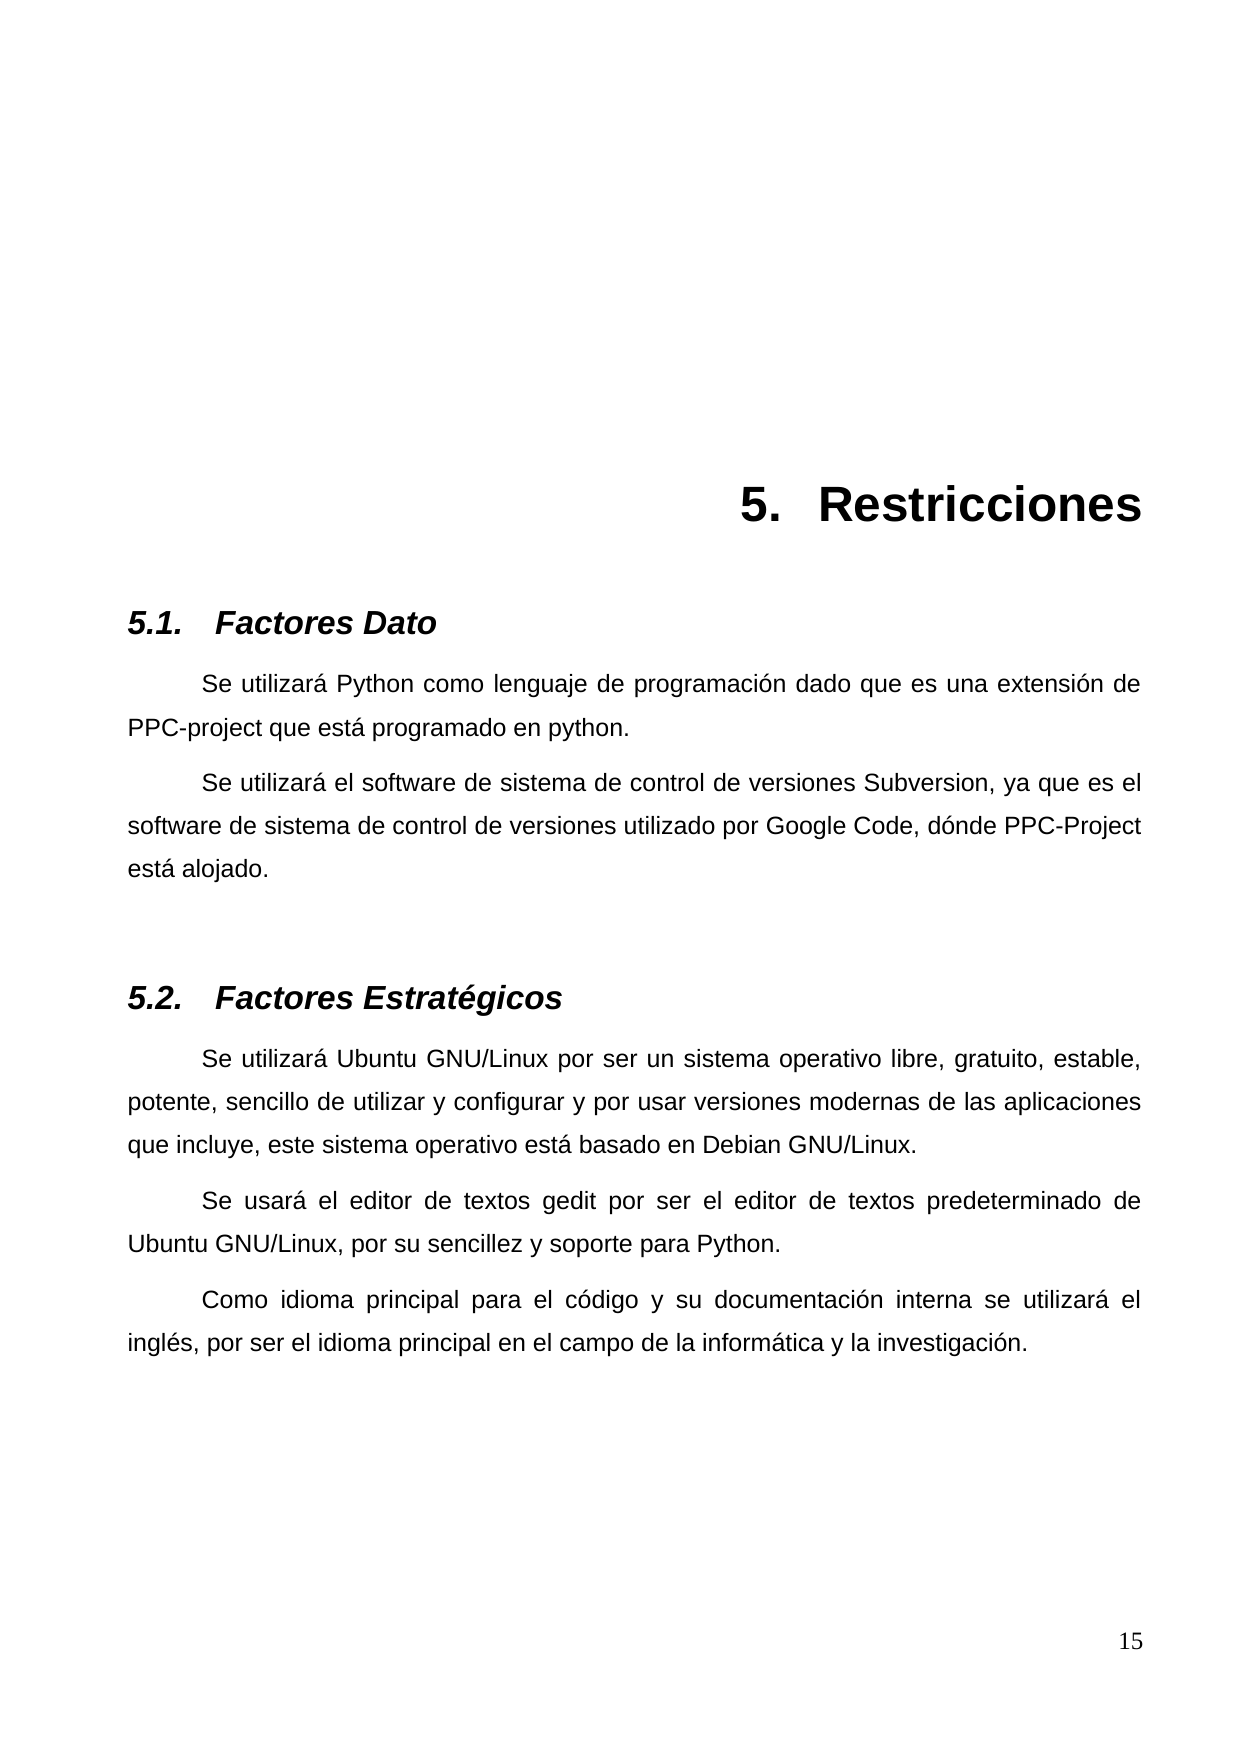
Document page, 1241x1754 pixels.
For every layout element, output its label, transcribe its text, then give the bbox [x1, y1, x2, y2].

subtitle Factores Estratégicos [127, 978, 1143, 1016]
text Se utilizará Ubuntu GNU/Linux por ser un sistema operativo libre, gratuito, estable, potente, sencillo de utilizar y configurar y por usar versiones modernas de las aplicaciones que incluye, este sistema operativo está basado en Debian GNU/Linux. [127, 1044, 1143, 1159]
subtitle Factores Dato [127, 603, 1143, 641]
text Se utilizará Python como lenguaje de programación dado que es una extensión de PPC-project que está programado en python. [127, 669, 1143, 741]
text Como idioma principal para el código y su documentación interna se utilizará el inglés, por ser el idioma principal en el campo de la informática y la investigación. [127, 1285, 1143, 1357]
text Se usará el editor de textos gedit por ser el editor de textos predeterminado de Ubuntu GNU/Linux, por su sencillez y soporte para Python. [127, 1186, 1143, 1258]
text Se utilizará el software de sistema de control de versiones Subversion, ya que es el software de sistema de control de versiones utilizado por Google Code, dónde PPC-Project está alojado. [127, 768, 1143, 883]
subtitle Restricciones [127, 475, 1143, 532]
